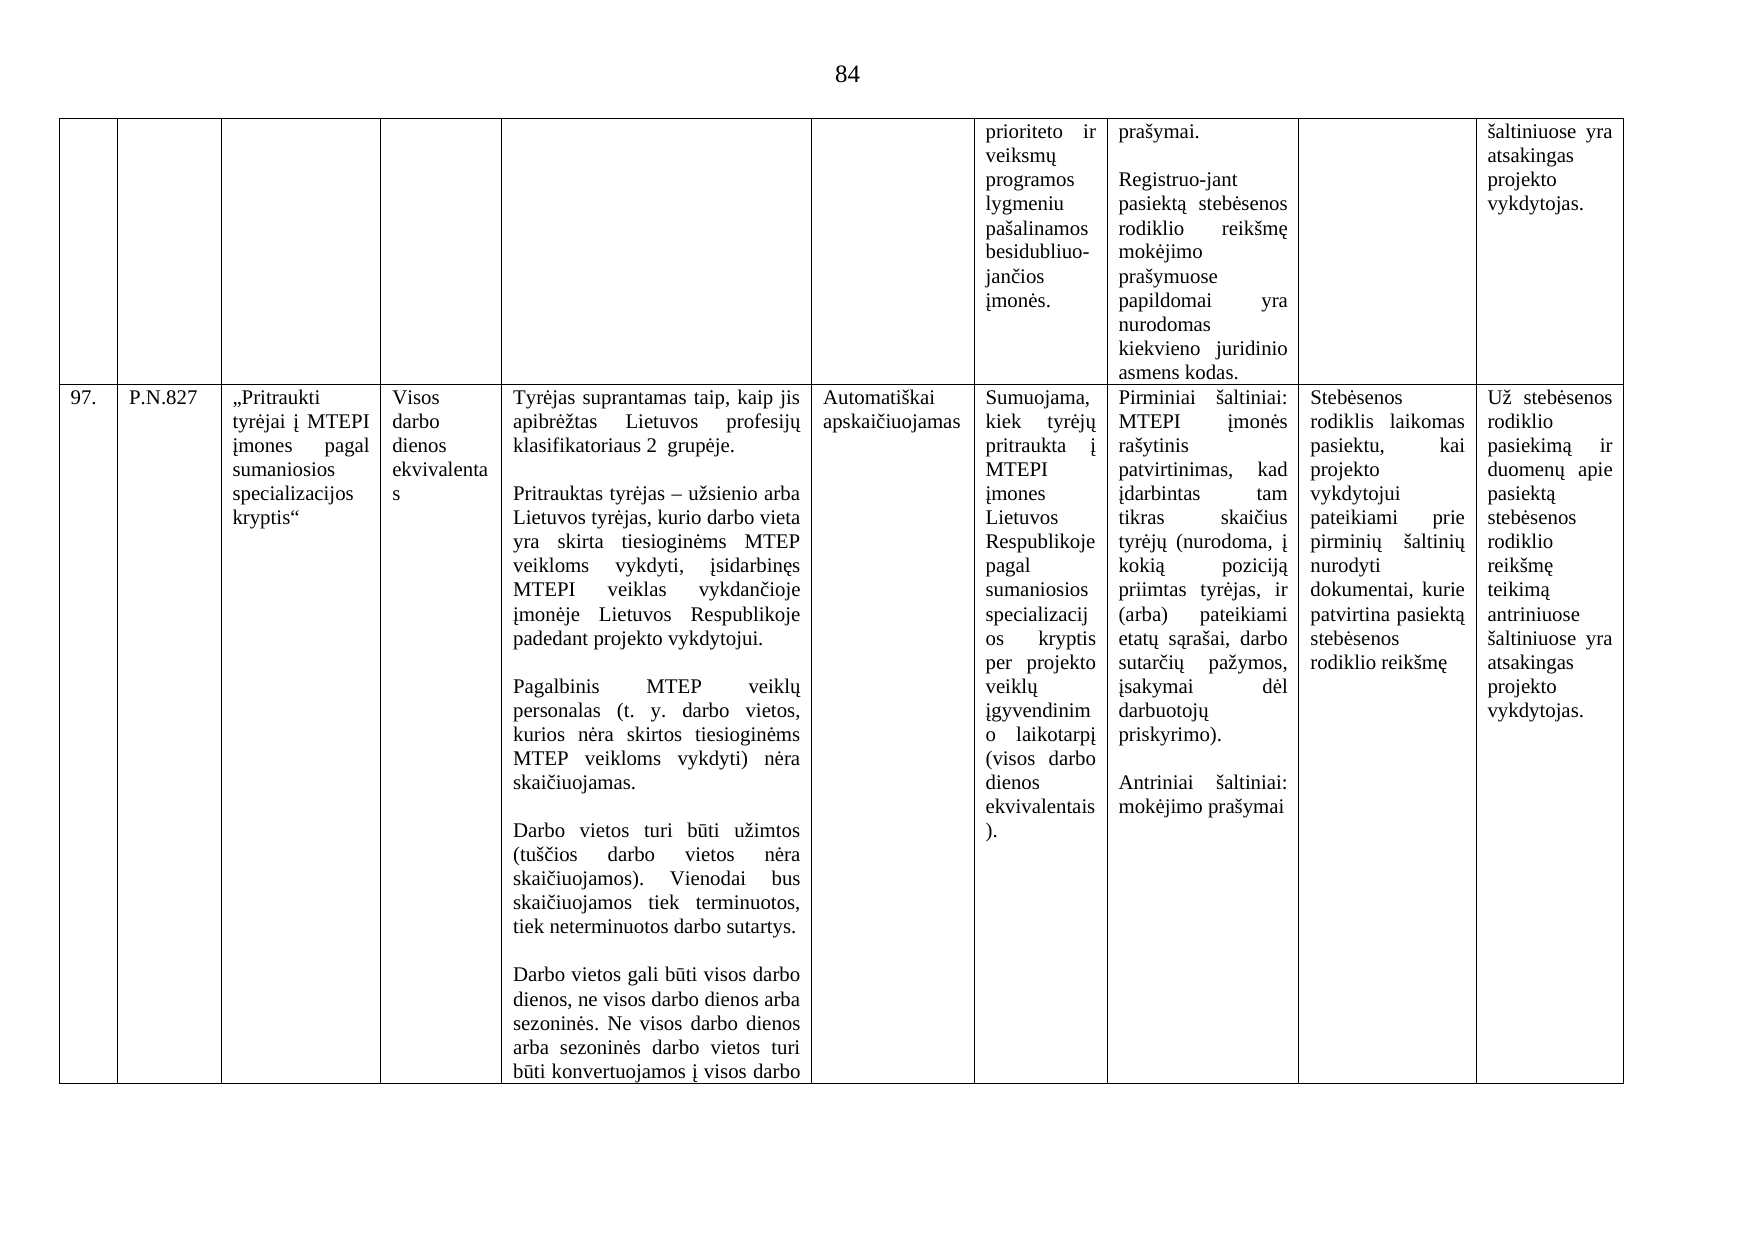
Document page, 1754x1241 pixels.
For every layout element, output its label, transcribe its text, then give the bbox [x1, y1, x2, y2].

table_cell [812, 119, 974, 384]
table_cell Tyrėjas suprantamas taip, kaip jis apibrėžtas Lietuvos profesijų klasifikatoriaus 2 grupėje. Pritrauktas tyrėjas – užsienio arba Lietuvos tyrėjas, kurio darbo vieta yra skirta tiesioginėms MTEP veikloms vykdyti, įsidarbinęs MTEPI veiklas vykdančioje įmonėje Lietuvos Respublikoje padedant projekto vykdytojui. Pagalbinis MTEP veiklų personalas (t. y. darbo vietos, kurios nėra skirtos tiesioginėms MTEP veikloms vykdyti) nėra skaičiuojamas. Darbo vietos turi būti užimtos (tuščios darbo vietos nėra skaičiuojamos). Vienodai bus skaičiuojamos tiek terminuotos, tiek neterminuotos darbo sutartys. Darbo vietos gali būti visos darbo dienos, ne visos darbo dienos arba sezoninės. Ne visos darbo dienos arba sezoninės darbo vietos turi būti konvertuojamos į visos darbo [502, 385, 811, 1083]
table_cell Visos darbo dienos ekvivalentas [381, 385, 501, 1083]
table_cell prašymai. Registruo-jant pasiektą stebėsenos rodiklio reikšmę mokėjimo prašymuose papildomai yra nurodomas kiekvieno juridinio asmens kodas. [1108, 119, 1298, 384]
table_cell [502, 119, 811, 384]
table_cell Automatiškai apskaičiuojamas [812, 385, 974, 1083]
table_cell Už stebėsenos rodiklio pasiekimą ir duomenų apie pasiektą stebėsenos rodiklio reikšmę teikimą antriniuose šaltiniuose yra atsakingas projekto vykdytojas. [1477, 385, 1623, 1083]
table_cell [60, 119, 117, 384]
table_cell Pirminiai šaltiniai: MTEPI įmonės rašytinis patvirtinimas, kad įdarbintas tam tikras skaičius tyrėjų (nurodoma, į kokią poziciją priimtas tyrėjas, ir (arba) pateikiami etatų sąrašai, darbo sutarčių pažymos, įsakymai dėl darbuotojų priskyrimo). Antriniai šaltiniai: mokėjimo prašymai [1108, 385, 1298, 1083]
table_cell [222, 119, 380, 384]
table_cell 97. [60, 385, 117, 1083]
table_cell [1299, 119, 1476, 384]
table_cell [381, 119, 501, 384]
table_cell „Pritraukti tyrėjai į MTEPI įmones pagal sumaniosios specializacijos kryptis“ [222, 385, 380, 1083]
table_cell šaltiniuose yra atsakingas projekto vykdytojas. [1477, 119, 1623, 384]
table_cell Sumuojama, kiek tyrėjų pritraukta į MTEPI įmones Lietuvos Respublikoje pagal sumaniosios specializacijos kryptis per projekto veiklų įgyvendinimo laikotarpį (visos darbo dienos ekvivalentais). [975, 385, 1107, 1083]
table_cell prioriteto ir veiksmų programos lygmeniu pašalinamos besidubliuo-jančios įmonės. [975, 119, 1107, 384]
table_cell P.N.827 [118, 385, 221, 1083]
table_cell [118, 119, 221, 384]
table_cell Stebėsenos rodiklis laikomas pasiektu, kai projekto vykdytojui pateikiami prie pirminių šaltinių nurodyti dokumentai, kurie patvirtina pasiektą stebėsenos rodiklio reikšmę [1299, 385, 1476, 1083]
